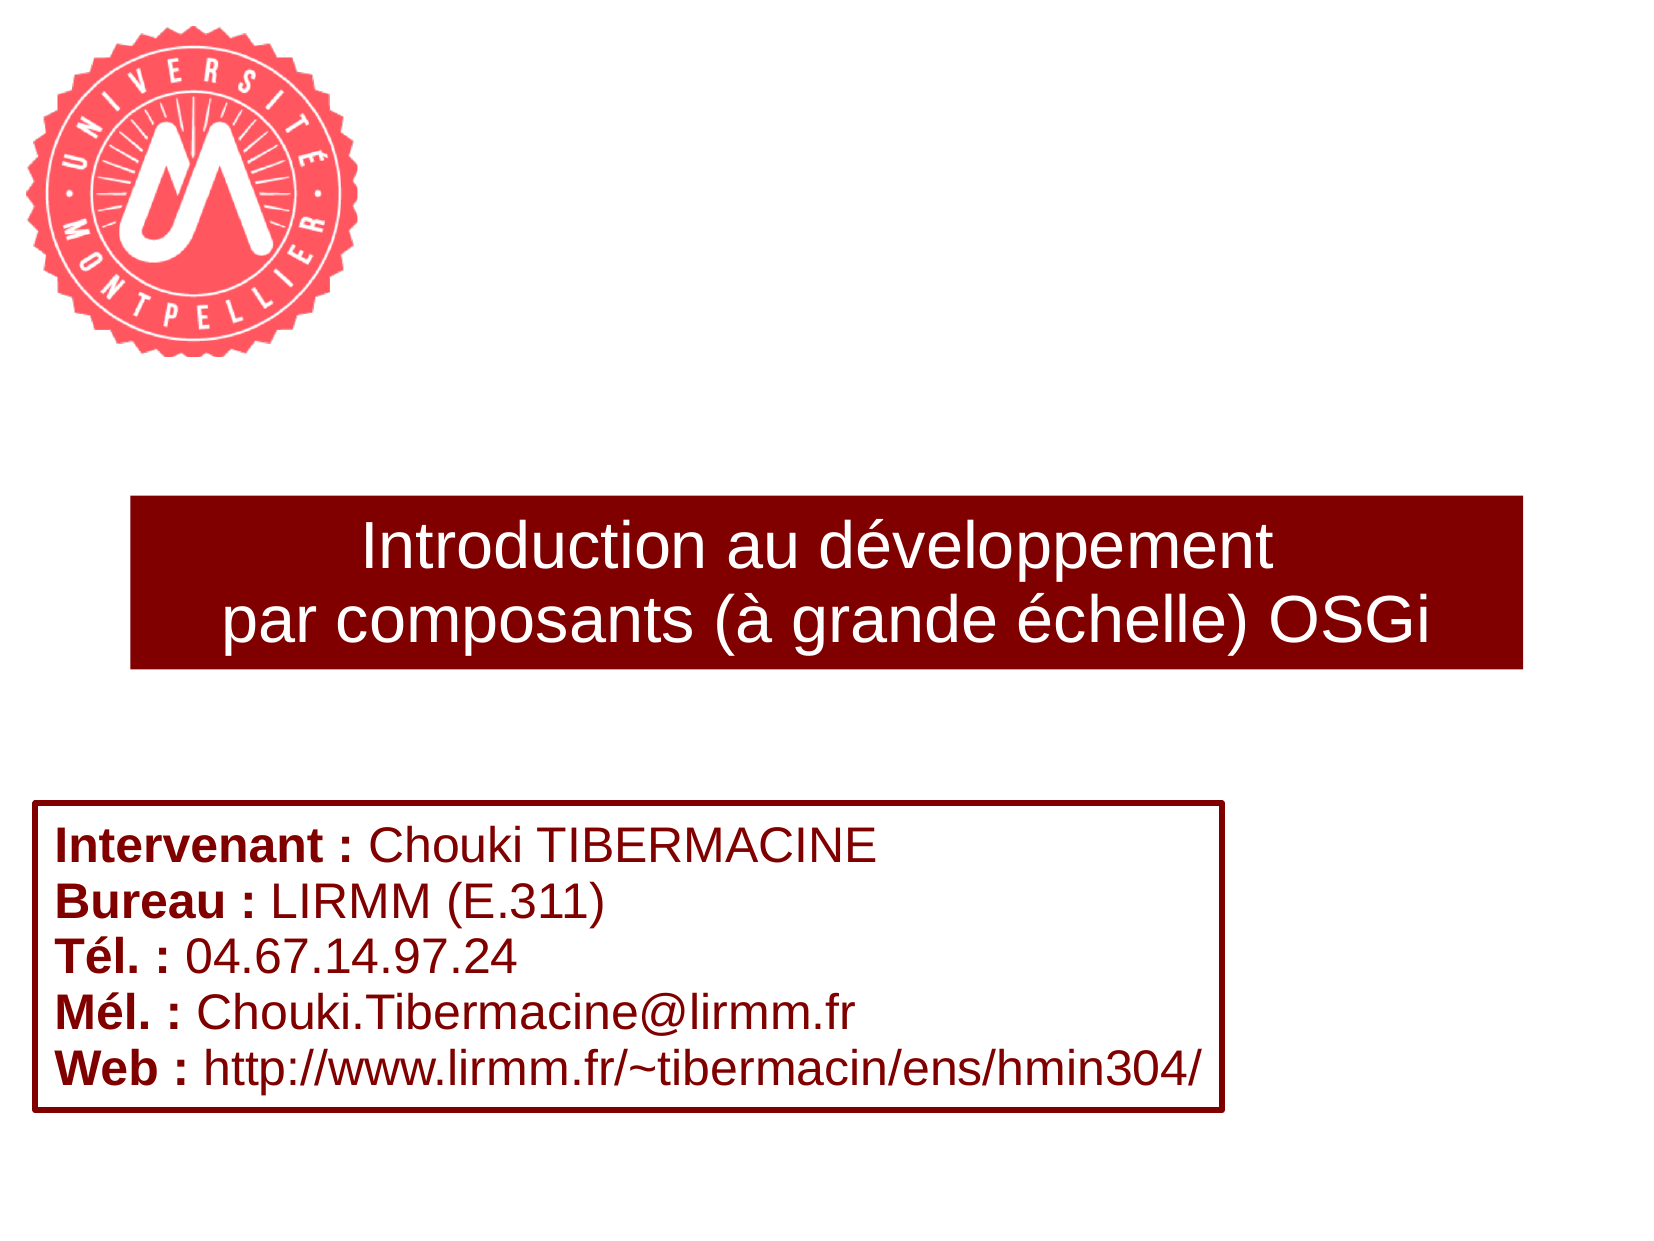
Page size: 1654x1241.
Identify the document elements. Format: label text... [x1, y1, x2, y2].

picture [26, 26, 360, 357]
text_box Intervenant : Chouki TIBERMACINE Bureau : LIRMM (E.311) Tél. : 04.67.14.97.24 Mél. : Chouki.Tibermacine@lirmm.fr Web : http://www.lirmm.fr/~tibermacin/ens/hmin304/ [35, 803, 1223, 1111]
text_box Introduction au développement par composants (à grande échelle) OSGi [130, 495, 1524, 670]
